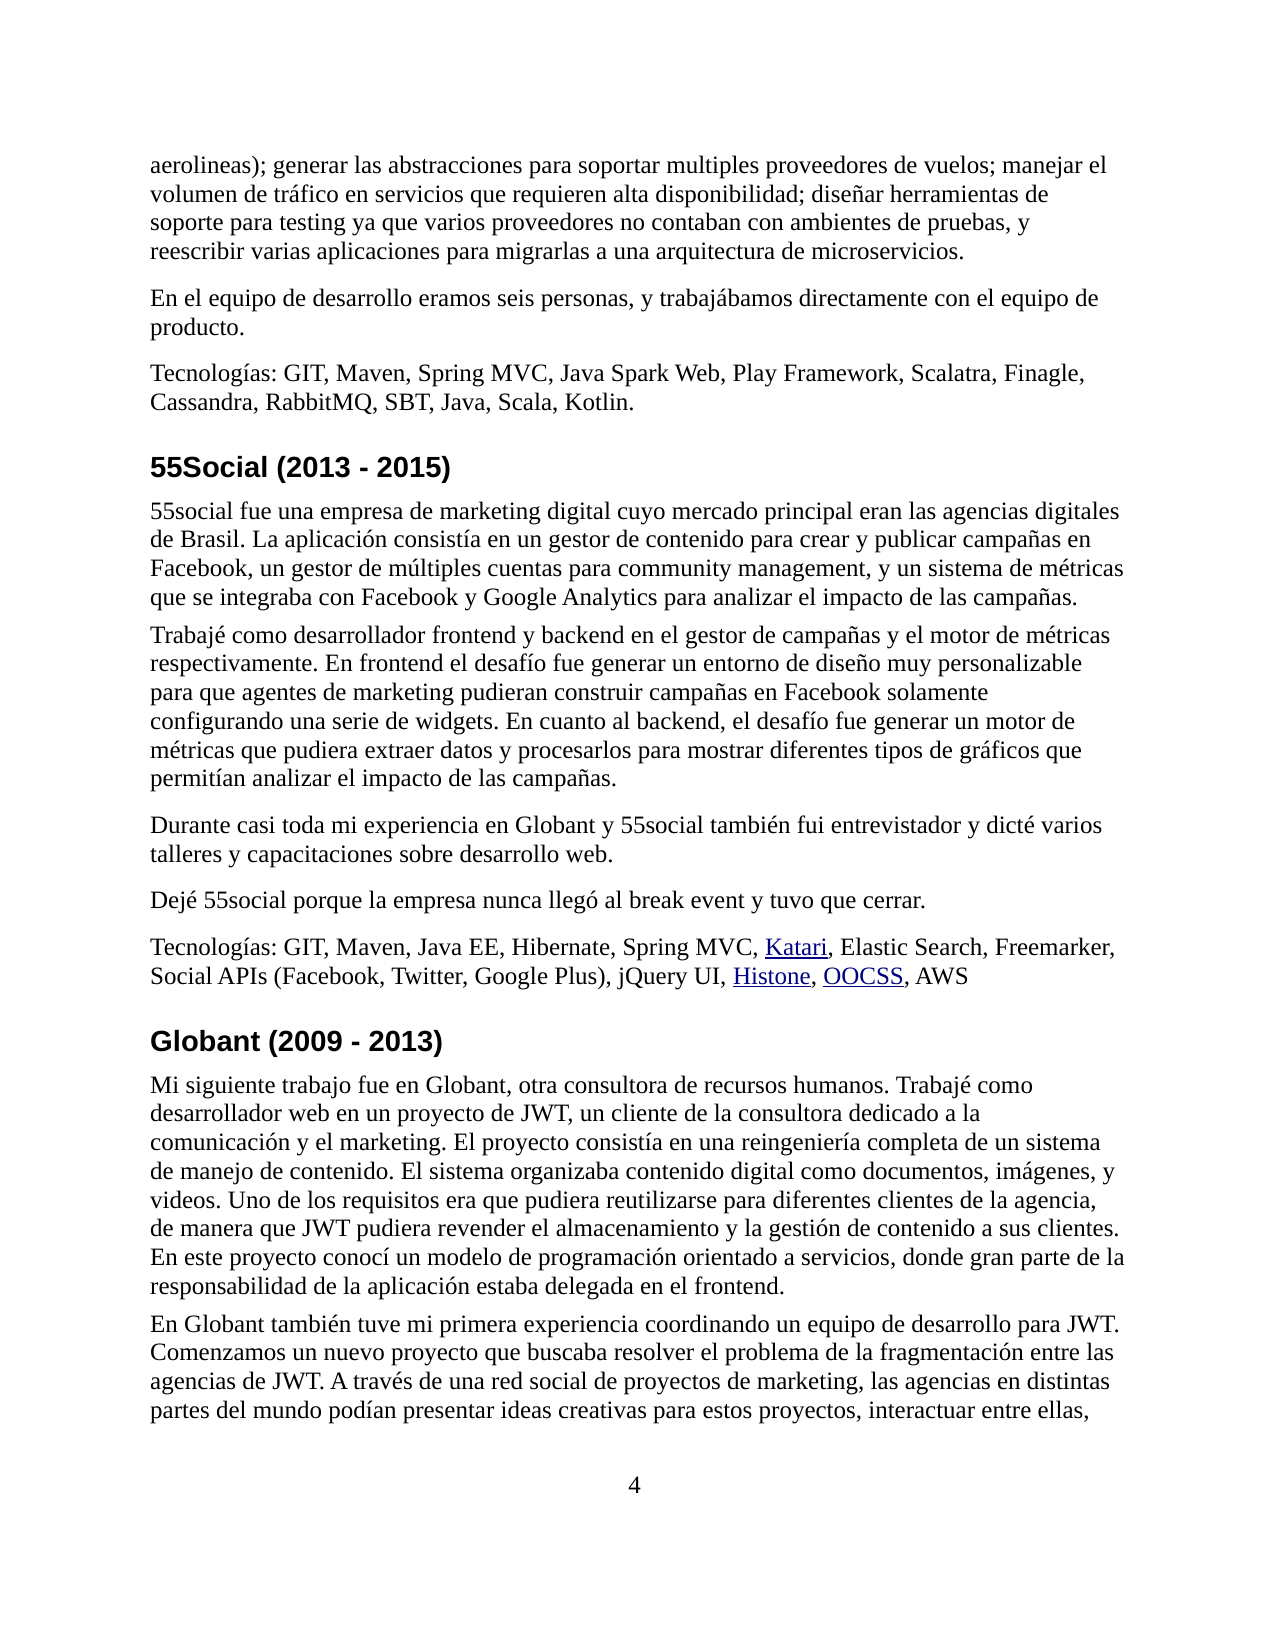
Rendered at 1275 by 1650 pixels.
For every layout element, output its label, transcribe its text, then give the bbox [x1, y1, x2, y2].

text Dejé 55social porque la empresa nunca llegó al break event y tuvo que cerrar. [150, 886, 1125, 914]
text En Globant también tuve mi primera experiencia coordinando un equipo de desarrollo para JWT. Comenzamos un nuevo proyecto que buscaba resolver el problema de la fragmentación entre las agencias de JWT. A través de una red social de proyectos de marketing, las agencias en distintas partes del mundo podían presentar ideas creativas para estos proyectos, interactuar entre ellas, [150, 1309, 1125, 1424]
subtitle Globant (2009 - 2013) [150, 1024, 1125, 1057]
text Mi siguiente trabajo fue en Globant, otra consultora de recursos humanos. Trabajé como desarrollador web en un proyecto de JWT, un cliente de la consultora dedicado a la comunicación y el marketing. El proyecto consistía en una reingeniería completa de un sistema de manejo de contenido. El sistema organizaba contenido digital como documentos, imágenes, y videos. Uno de los requisitos era que pudiera reutilizarse para diferentes clientes de la agencia, de manera que JWT pudiera revender el almacenamiento y la gestión de contenido a sus clientes. En este proyecto conocí un modelo de programación orientado a servicios, donde gran parte de la responsabilidad de la aplicación estaba delegada en el frontend. [150, 1070, 1125, 1300]
text Tecnologías: GIT, Maven, Spring MVC, Java Spark Web, Play Framework, Scalatra, Finagle, Cassandra, RabbitMQ, SBT, Java, Scala, Kotlin. [150, 358, 1125, 416]
text En el equipo de desarrollo eramos seis personas, y trabajábamos directamente con el equipo de producto. [150, 283, 1125, 340]
subtitle 55Social (2013 - 2015) [150, 450, 1125, 483]
text Trabajé como desarrollador frontend y backend en el gestor de campañas y el motor de métricas respectivamente. En frontend el desafío fue generar un entorno de diseño muy personalizable para que agentes de marketing pudieran construir campañas en Facebook solamente configurando una serie de widgets. En cuanto al backend, el desafío fue generar un motor de métricas que pudiera extraer datos y procesarlos para mostrar diferentes tipos de gráficos que permitían analizar el impacto de las campañas. [150, 620, 1125, 792]
text Durante casi toda mi experiencia en Globant y 55social también fui entrevistador y dicté varios talleres y capacitaciones sobre desarrollo web. [150, 810, 1125, 868]
text Tecnologías: GIT, Maven, Java EE, Hibernate, Spring MVC, Katari, Elastic Search, Freemarker, Social APIs (Facebook, Twitter, Google Plus), jQuery UI, Histone, OOCSS, AWS [150, 932, 1125, 990]
text aerolineas); generar las abstracciones para soportar multiples proveedores de vuelos; manejar el volumen de tráfico en servicios que requieren alta disponibilidad; diseñar herramientas de soporte para testing ya que varios proveedores no contaban con ambientes de pruebas, y reescribir varias aplicaciones para migrarlas a una arquitectura de microservicios. [150, 150, 1125, 265]
text 55social fue una empresa de marketing digital cuyo mercado principal eran las agencias digitales de Brasil. La aplicación consistía en un gestor de contenido para crear y publicar campañas en Facebook, un gestor de múltiples cuentas para community management, y un sistema de métricas que se integraba con Facebook y Google Analytics para analizar el impacto de las campañas. [150, 496, 1125, 611]
